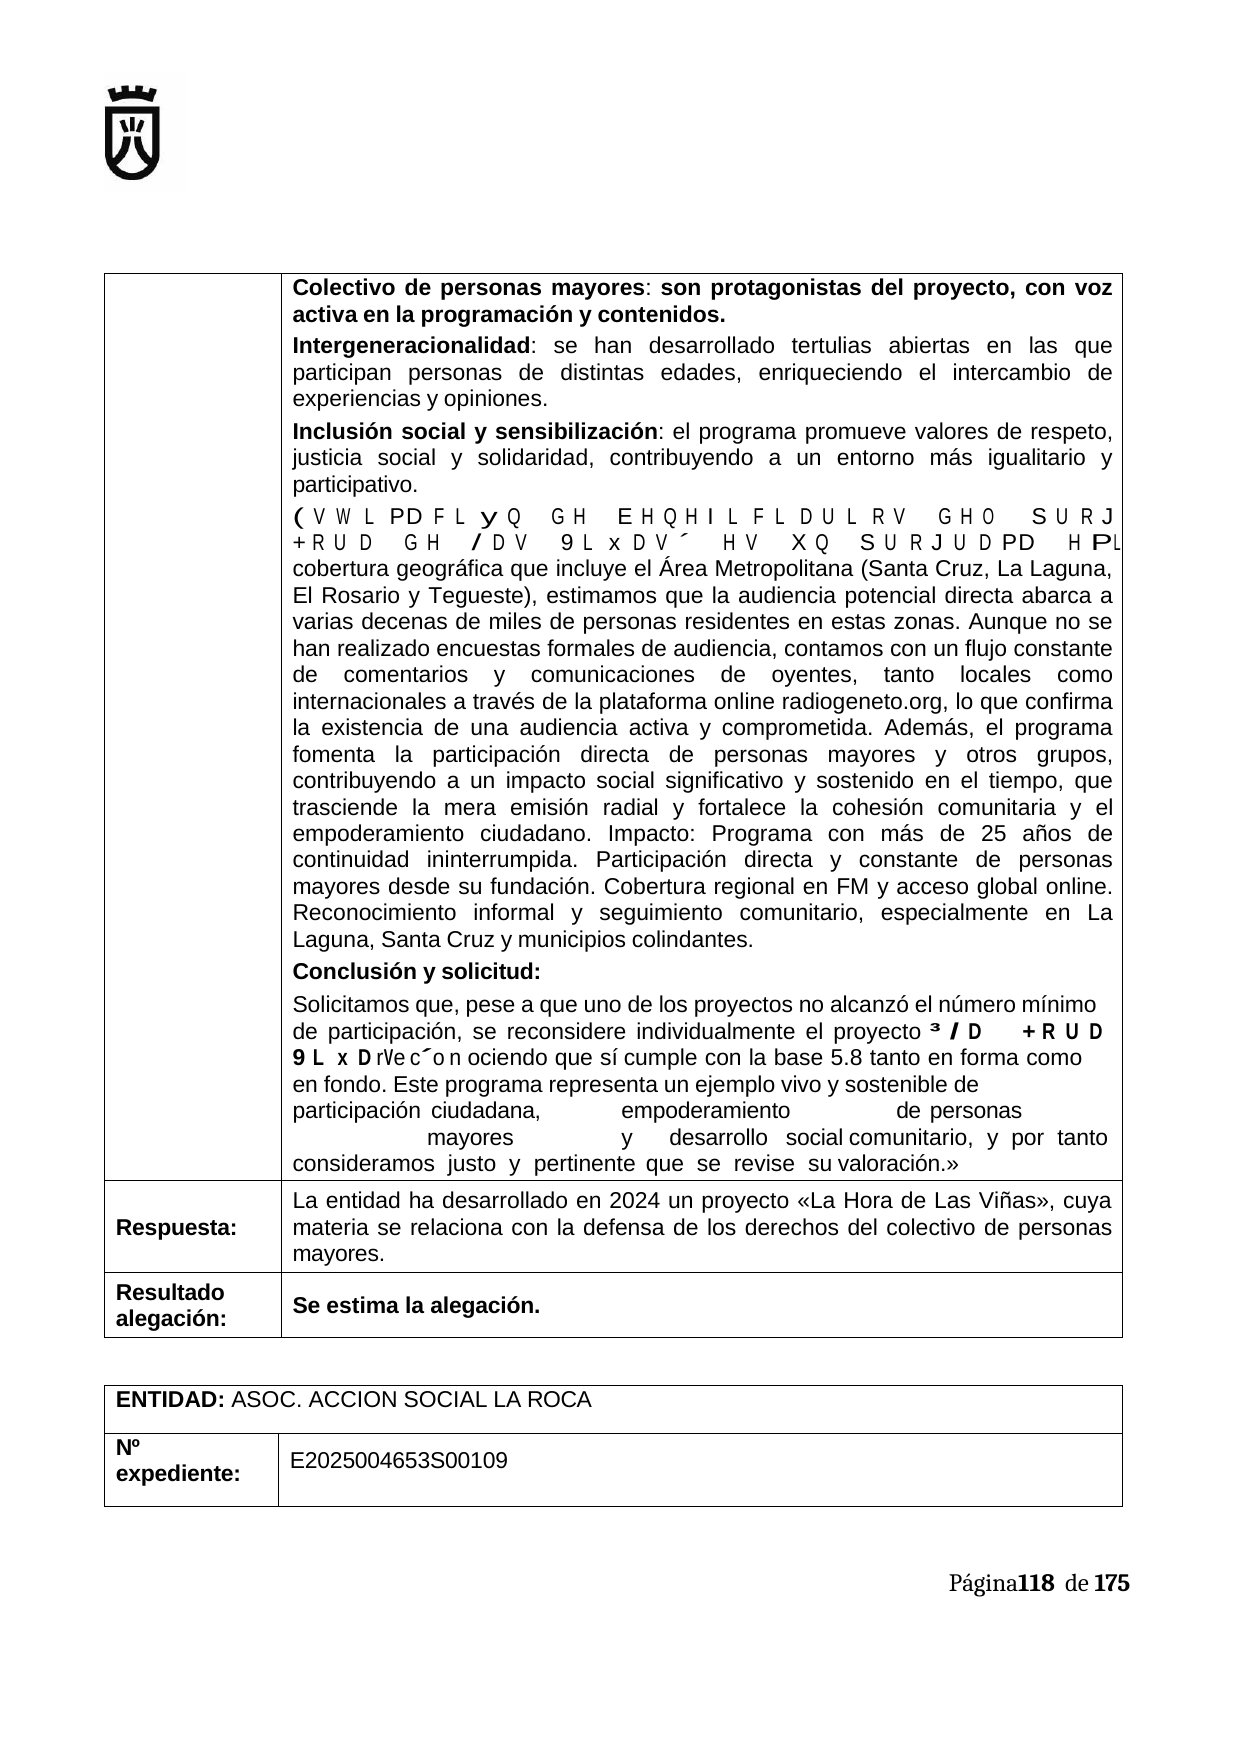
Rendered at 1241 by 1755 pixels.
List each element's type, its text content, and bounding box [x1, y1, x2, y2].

table_cell E2025004653S00109 [279, 1434, 1122, 1506]
table_cell Resultado alegación: [105, 1273, 281, 1337]
table_header Colectivo de personas mayores: son protagonistas del proyecto, con voz activa en la programación y contenidos. Intergeneracionalidad: se han desarrollado tertulias abiertas en las que participan personas de distintas edades, enriqueciendo el intercambio de experiencias y opiniones. Inclusión social y sensibilización: el programa promueve valores de respeto, justicia social y solidaridad, contribuyendo a un entorno más igualitario y participativo. ( V W L PD F L y Q G H E H Q H I L F L D U L R V G H O S U R J + R U D G H / D V 9 L x D V ´ H V X Q S U R J U D PD H PL cobertura geográfica que incluye el Área Metropolitana (Santa Cruz, La Laguna, El Rosario y Tegueste), estimamos que la audiencia potencial directa abarca a varias decenas de miles de personas residentes en estas zonas. Aunque no se han realizado encuestas formales de audiencia, contamos con un flujo constante de comentarios y comunicaciones de oyentes, tanto locales como internacionales a través de la plataforma online radiogeneto.org, lo que confirma la existencia de una audiencia activa y comprometida. Además, el programa fomenta la participación directa de personas mayores y otros grupos, contribuyendo a un impacto social significativo y sostenido en el tiempo, que trasciende la mera emisión radial y fortalece la cohesión comunitaria y el empoderamiento ciudadano. Impacto: Programa con más de 25 años de continuidad ininterrumpida. Participación directa y constante de personas mayores desde su fundación. Cobertura regional en FM y acceso global online. Reconocimiento informal y seguimiento comunitario, especialmente en La Laguna, Santa Cruz y municipios colindantes. Conclusión y solicitud: Solicitamos que, pese a que uno de los proyectos no alcanzó el número mínimo de participación, se reconsidere individualmente el proyecto ³ / D + R U D 9 L x D rVec´on ociendo que sí cumple con la base 5.8 tanto en forma como en fondo. Este programa representa un ejemplo vivo y sostenible de participación ciudadana, empoderamiento de personas mayores y desarrollo social comunitario, y por tanto consideramos justo y pertinente que se revise su valoración.» [282, 274, 1122, 1180]
table_header [105, 274, 281, 1180]
table_cell La entidad ha desarrollado en 2024 un proyecto «La Hora de Las Viñas», cuya materia se relaciona con la defensa de los derechos del colectivo de personas mayores. [282, 1181, 1122, 1272]
table_cell Nº expediente: [105, 1434, 278, 1506]
table_cell Se estima la alegación. [282, 1273, 1122, 1337]
table_header ENTIDAD: ASOC. ACCION SOCIAL LA ROCA [105, 1386, 1122, 1432]
table_cell Respuesta: [105, 1181, 281, 1272]
